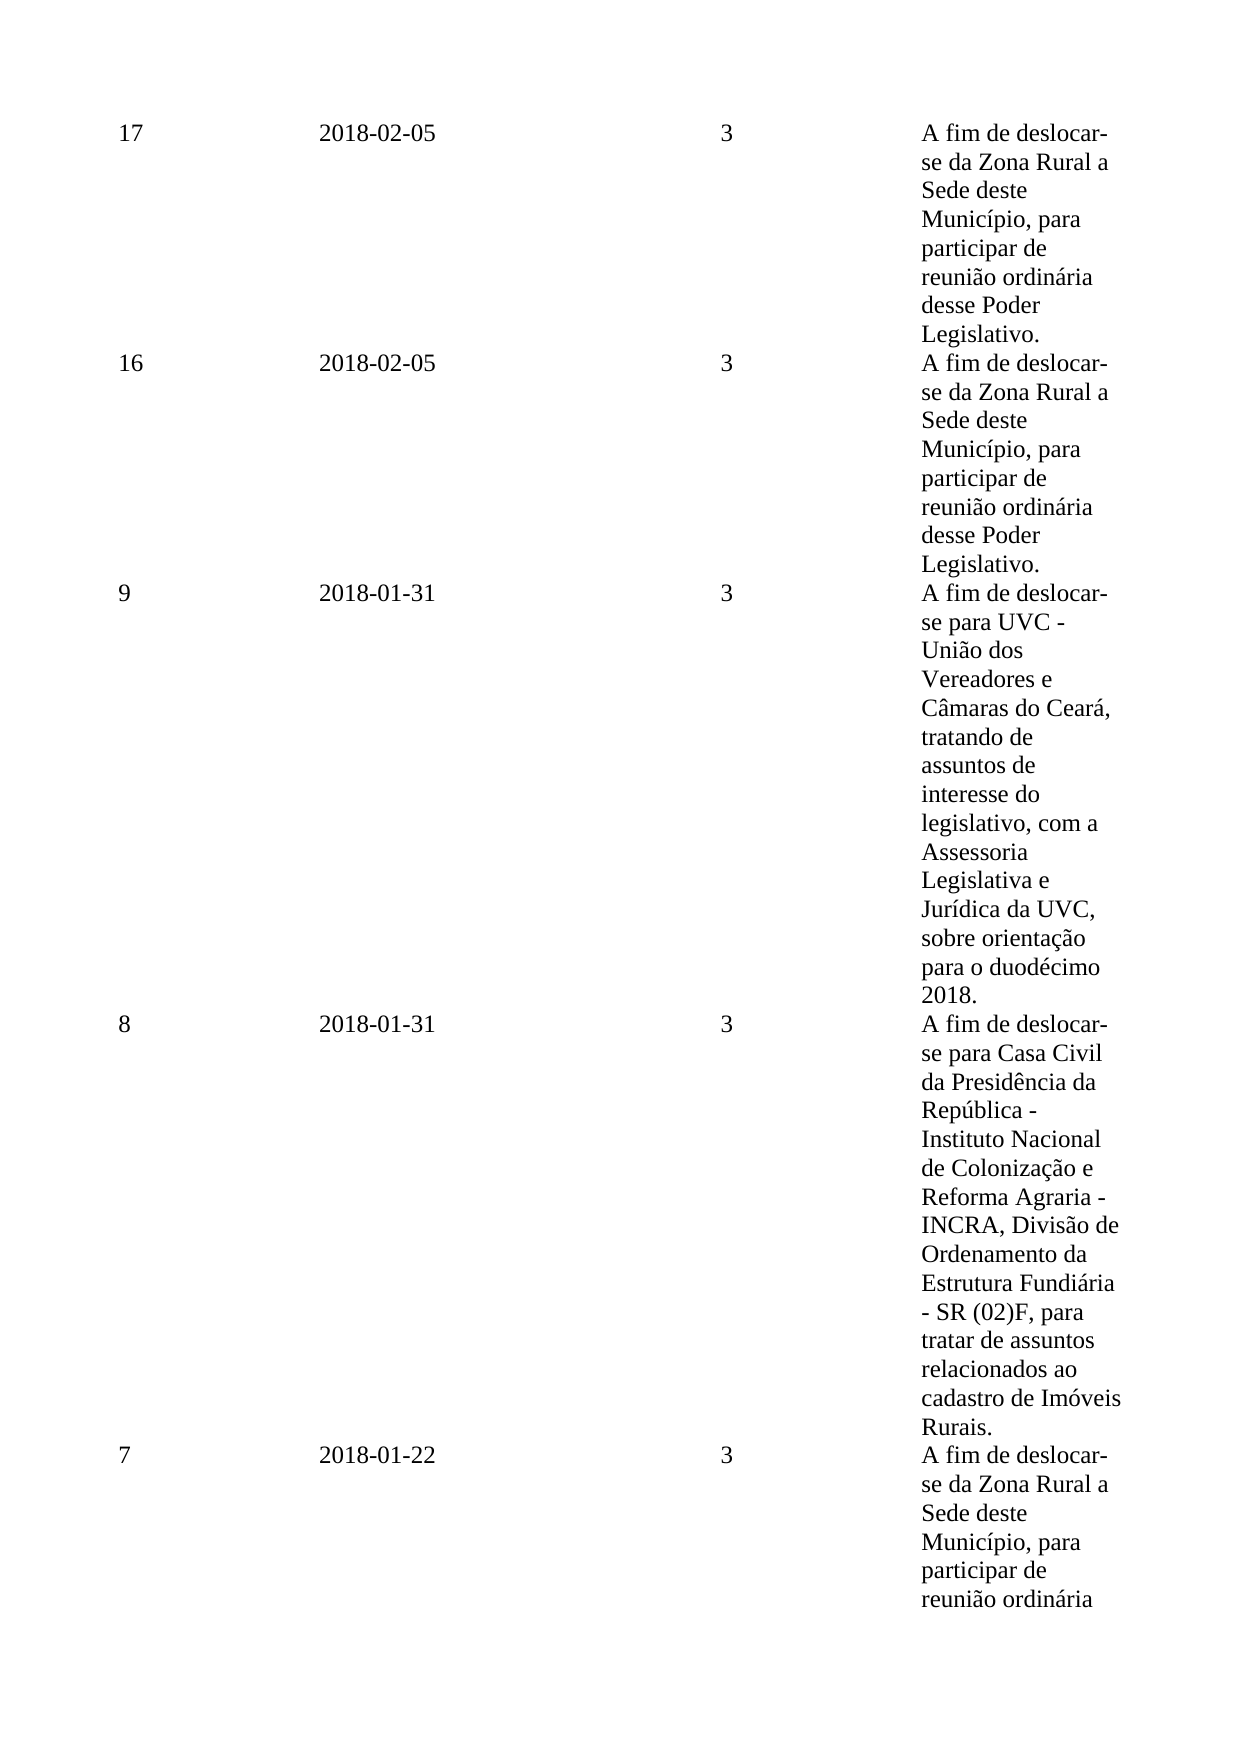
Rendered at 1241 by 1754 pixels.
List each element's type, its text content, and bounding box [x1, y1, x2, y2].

table_cell 2018-02-05 [319, 348, 519, 578]
table_cell 8 [118, 1009, 319, 1441]
table_cell 16 [118, 348, 319, 578]
table_cell [520, 1441, 720, 1613]
table_cell A fim de deslocar-se para UVC - União dos Vereadores e Câmaras do Ceará, tratando de assuntos de interesse do legislativo, com a Assessoria Legislativa e Jurídica da UVC, sobre orientação para o duodécimo 2018. [921, 578, 1122, 1009]
table_cell 9 [118, 578, 319, 1009]
table_cell 3 [720, 1009, 921, 1441]
table_cell [520, 1009, 720, 1441]
table_cell 3 [720, 118, 921, 348]
table_cell A fim de deslocar-se para Casa Civil da Presidência da República - Instituto Nacional de Colonização e Reforma Agraria - INCRA, Divisão de Ordenamento da Estrutura Fundiária - SR (02)F, para tratar de assuntos relacionados ao cadastro de Imóveis Rurais. [921, 1009, 1122, 1441]
table_cell A fim de deslocar-se da Zona Rural a Sede deste Município, para participar de reunião ordinária desse Poder Legislativo. [921, 118, 1122, 348]
table_cell 2018-01-22 [319, 1441, 519, 1613]
table_cell [520, 118, 720, 348]
table_cell 3 [720, 348, 921, 578]
table_cell 2018-02-05 [319, 118, 519, 348]
table_cell 7 [118, 1441, 319, 1613]
table_cell 2018-01-31 [319, 578, 519, 1009]
table_cell [520, 578, 720, 1009]
table_cell [520, 348, 720, 578]
table_cell A fim de deslocar-se da Zona Rural a Sede deste Município, para participar de reunião ordinária desse Poder Legislativo. [921, 348, 1122, 578]
table_cell 17 [118, 118, 319, 348]
table_cell 3 [720, 1441, 921, 1613]
table_cell 3 [720, 578, 921, 1009]
table_cell A fim de deslocar-se da Zona Rural a Sede deste Município, para participar de reunião ordinária [921, 1441, 1122, 1613]
table_cell 2018-01-31 [319, 1009, 519, 1441]
